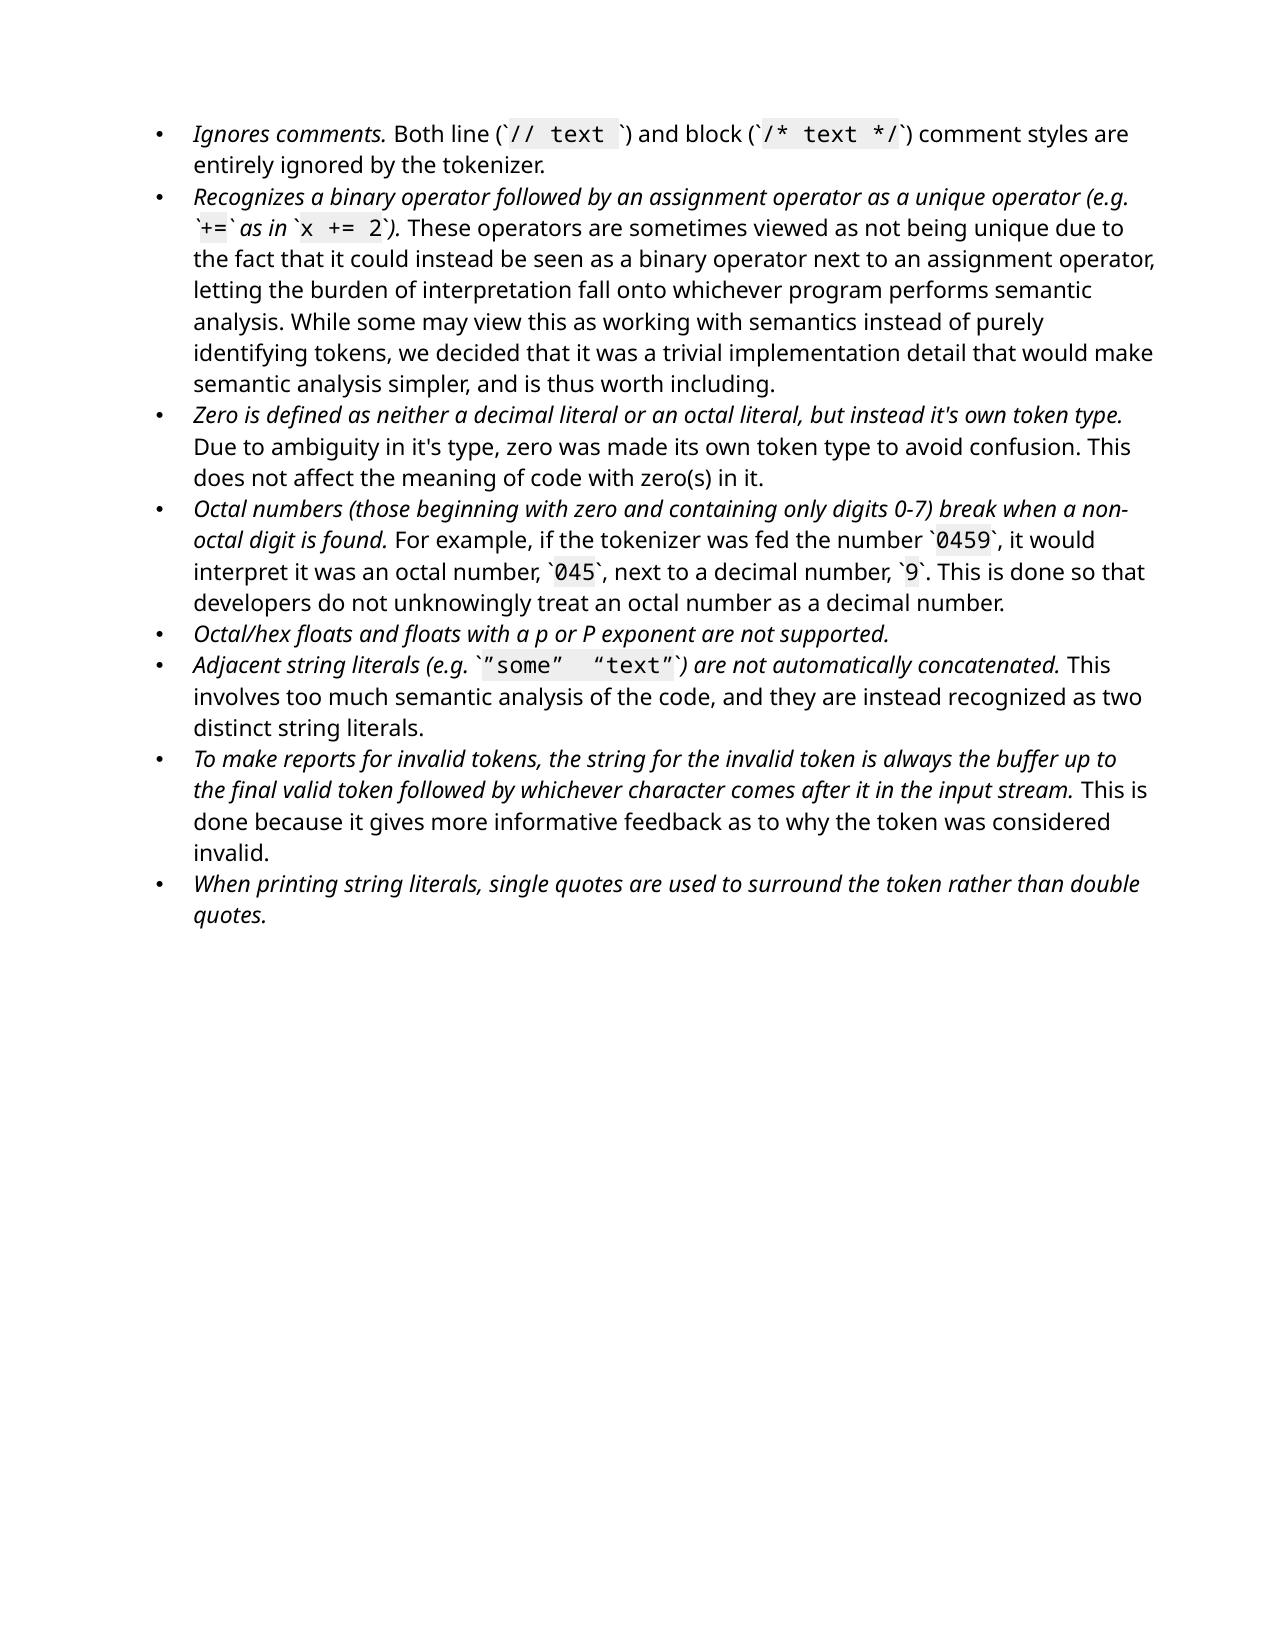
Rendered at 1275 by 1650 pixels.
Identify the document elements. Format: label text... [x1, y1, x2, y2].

list Octal numbers (those beginning with zero and containing only digits 0-7) break when a non-octal digit is found. For example, if the tokenizer was fed the number `0459`, it would interpret it was an octal number, `045`, next to a decimal number, `9`. This is done so that developers do not unknowingly treat an octal number as a decimal number. [156, 493, 1157, 618]
list Octal/hex floats and floats with a p or P exponent are not supported. [156, 618, 1157, 649]
list Recognizes a binary operator followed by an assignment operator as a unique operator (e.g. `+=` as in `x += 2`). These operators are sometimes viewed as not being unique due to the fact that it could instead be seen as a binary operator next to an assignment operator, letting the burden of interpretation fall onto whichever program performs semantic analysis. While some may view this as working with semantics instead of purely identifying tokens, we decided that it was a trivial implementation detail that would make semantic analysis simpler, and is thus worth including. [156, 181, 1157, 399]
list When printing string literals, single quotes are used to surround the token rather than double quotes. [156, 868, 1157, 931]
list Adjacent string literals (e.g. `”some” “text”`) are not automatically concatenated. This involves too much semantic analysis of the code, and they are instead recognized as two distinct string literals. [156, 649, 1157, 743]
list To make reports for invalid tokens, the string for the invalid token is always the buffer up to the final valid token followed by whichever character comes after it in the input stream. This is done because it gives more informative feedback as to why the token was considered invalid. [156, 743, 1157, 868]
list Zero is defined as neither a decimal literal or an octal literal, but instead it's own token type. Due to ambiguity in it's type, zero was made its own token type to avoid confusion. This does not affect the meaning of code with zero(s) in it. [156, 399, 1157, 493]
list Ignores comments. Both line (`// text `) and block (`/* text */`) comment styles are entirely ignored by the tokenizer. [156, 118, 1157, 181]
